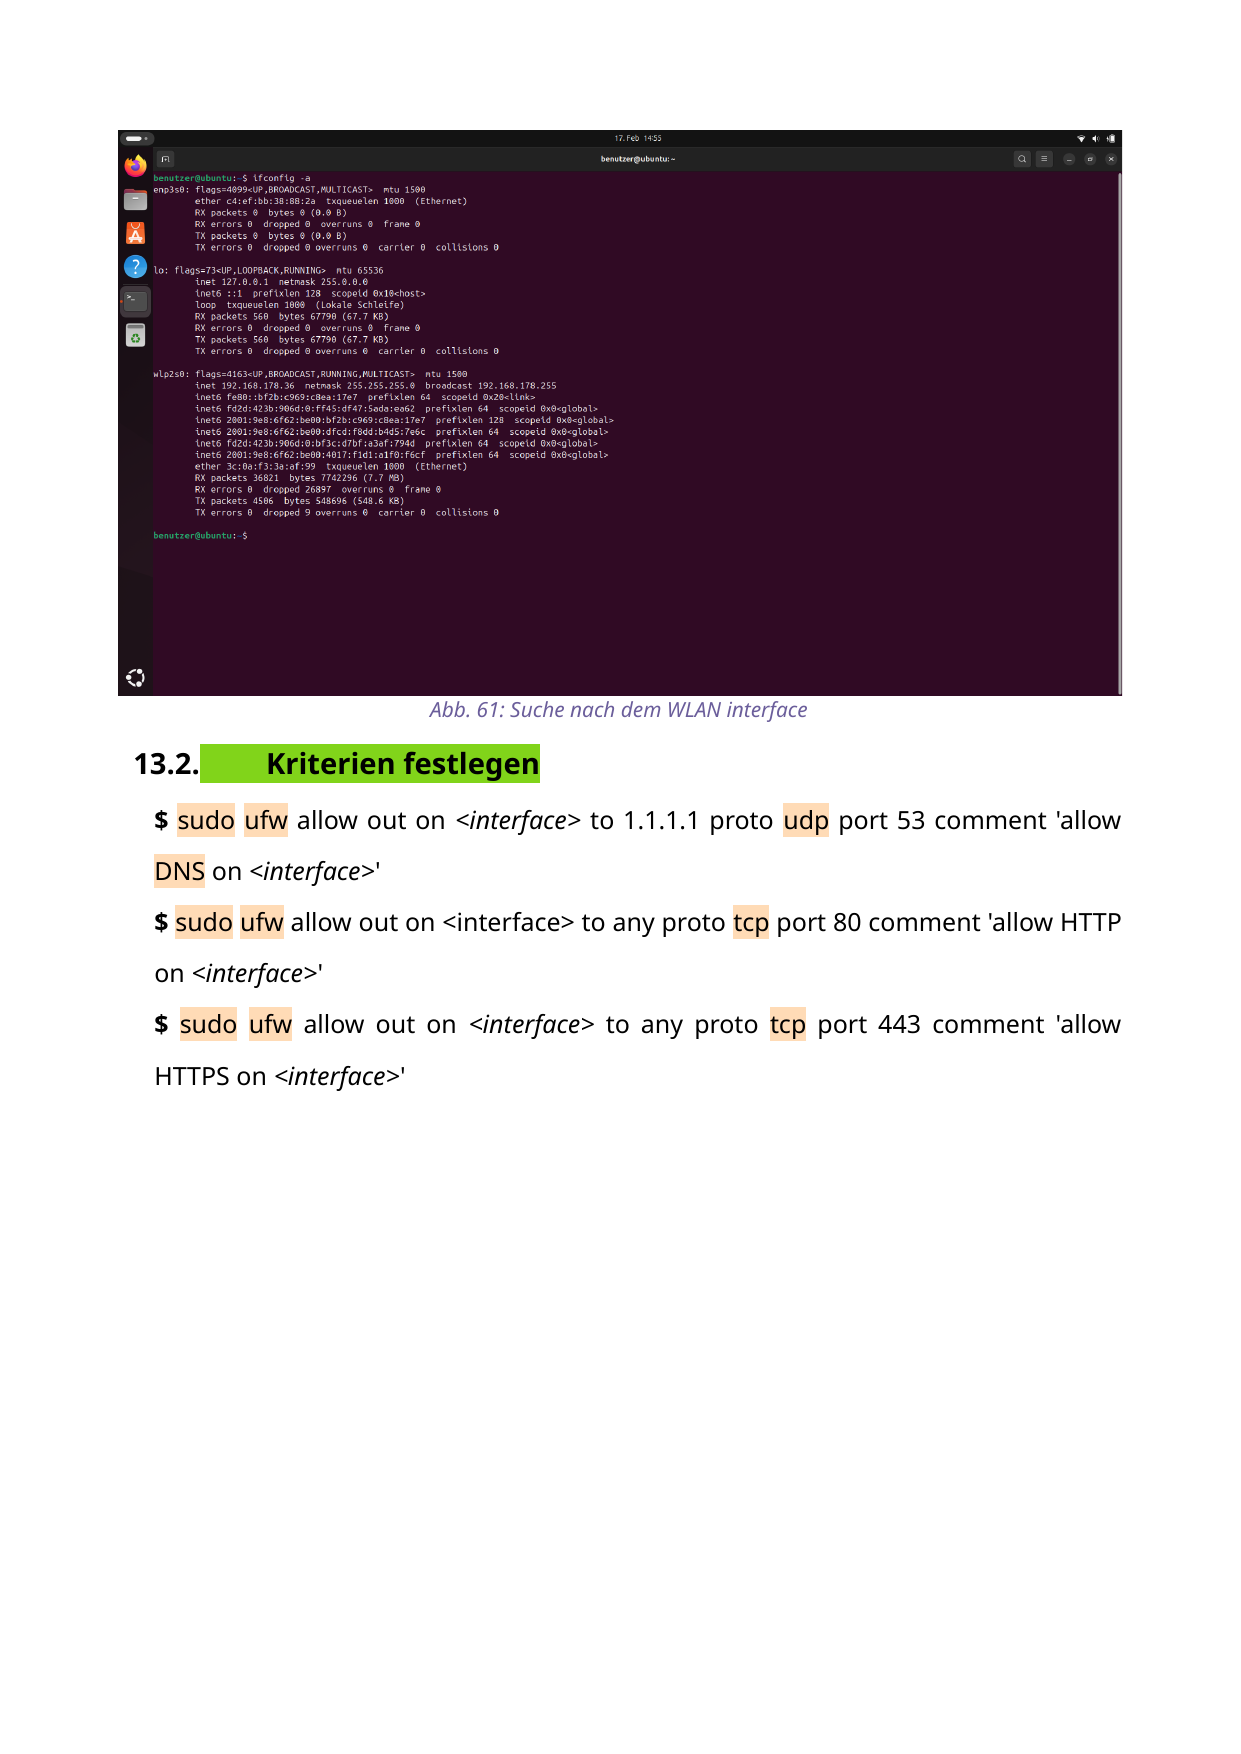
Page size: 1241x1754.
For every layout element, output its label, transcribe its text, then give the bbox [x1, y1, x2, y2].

text $ sudo ufw allow out on <interface> to any proto tcp port 80 comment 'allow HTTP on <interface>' [154, 905, 1122, 990]
text Abb. 61: Suche nach dem WLAN interface [118, 696, 1122, 724]
subtitle [118, 118, 1122, 130]
picture [118, 130, 1123, 696]
text $ sudo ufw allow out on <interface> to any proto tcp port 443 comment 'allow HTTPS on <interface>' [154, 1007, 1122, 1092]
subtitle Kriterien festlegen [118, 724, 1122, 783]
text $ sudo ufw allow out on <interface> to 1.1.1.1 proto udp port 53 comment 'allow DNS on <interface>' [154, 803, 1122, 888]
